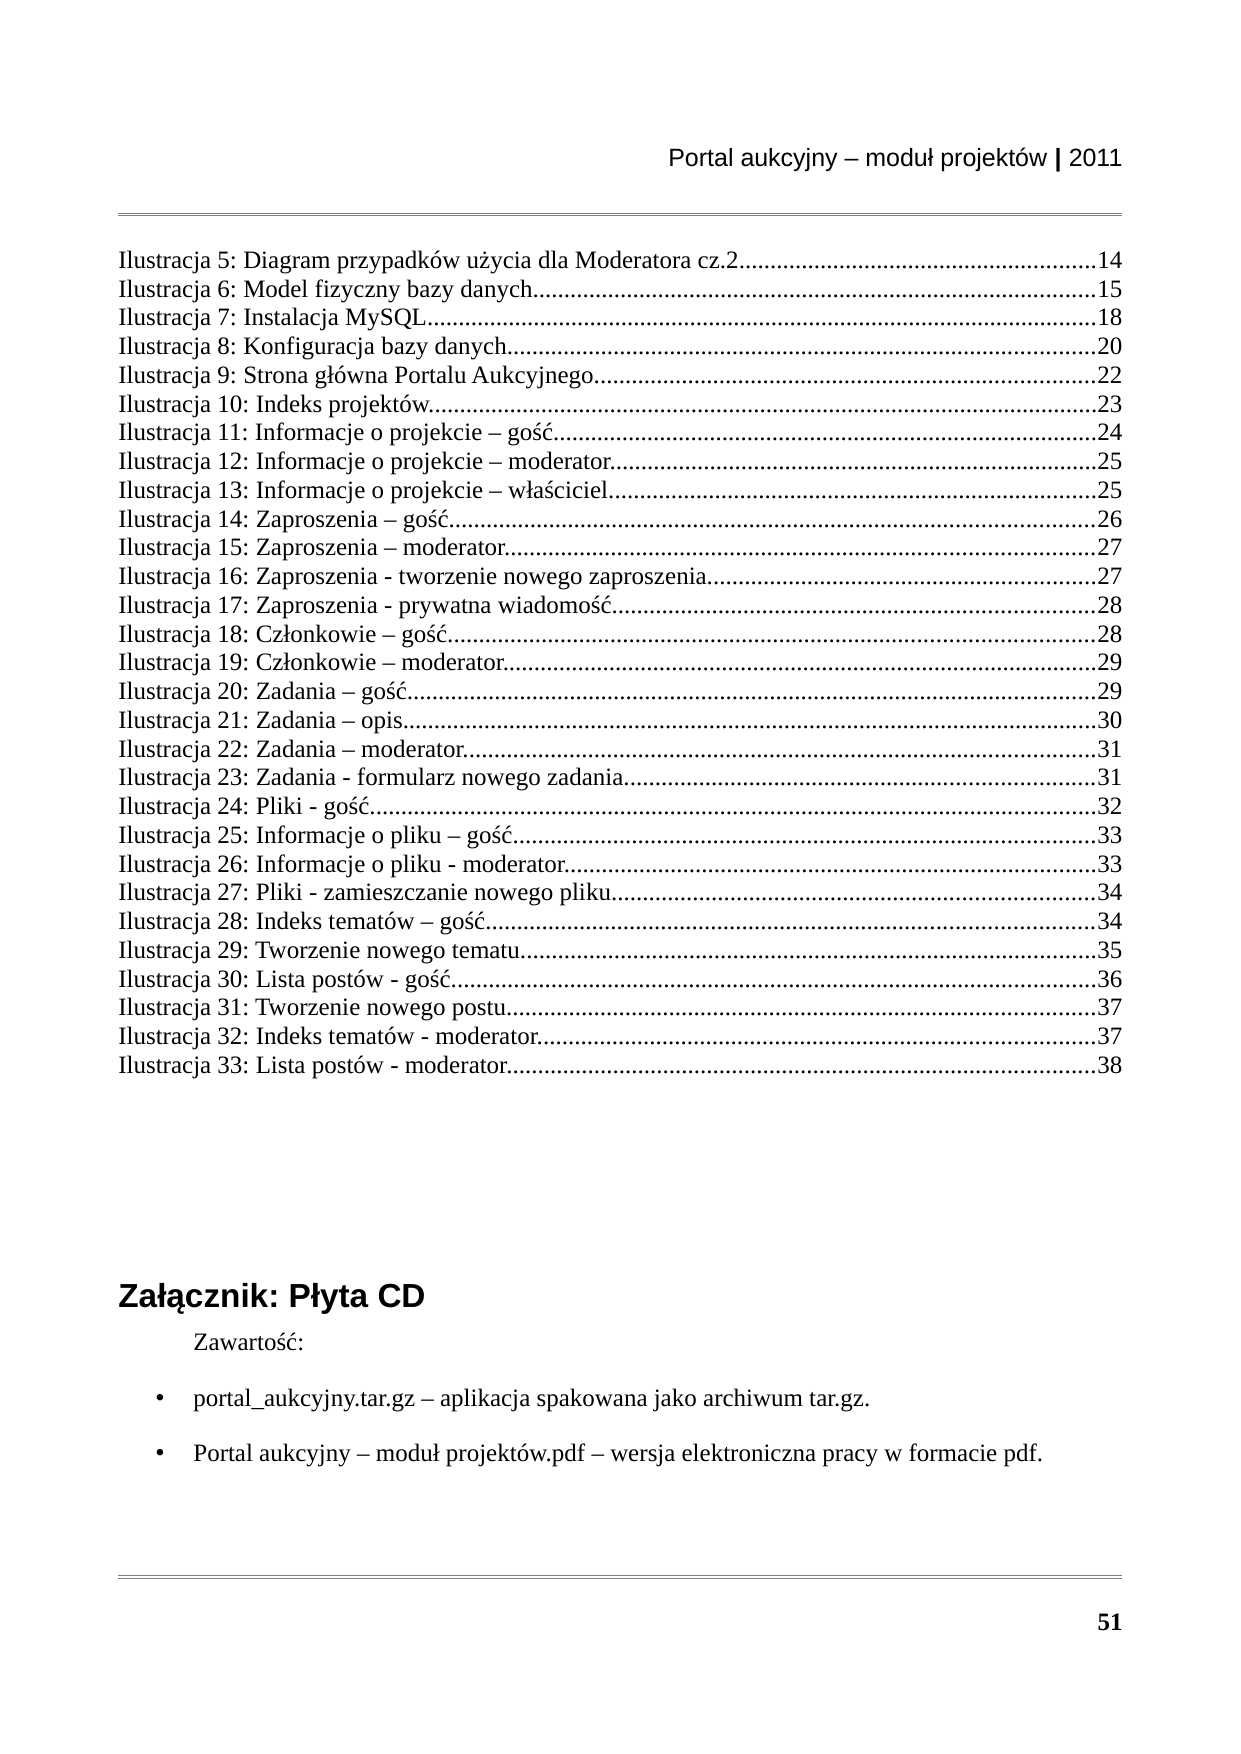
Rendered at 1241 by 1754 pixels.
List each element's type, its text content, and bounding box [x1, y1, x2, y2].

text Ilustracja 31: Tworzenie nowego postu. 37 [118, 992, 1122, 1021]
text Ilustracja 27: Pliki - zamieszczanie nowego pliku. 34 [118, 877, 1122, 906]
text Ilustracja 14: Zaproszenia – gość. 26 [118, 504, 1122, 532]
text Zawartość: [118, 1327, 1122, 1356]
text Ilustracja 26: Informacje o pliku - moderator. 33 [118, 849, 1122, 877]
text Ilustracja 17: Zaproszenia - prywatna wiadomość. 28 [118, 590, 1122, 619]
list Portal aukcyjny – moduł projektów.pdf – wersja elektroniczna pracy w formacie pdf. [156, 1438, 1122, 1467]
text Ilustracja 7: Instalacja MySQL. 18 [118, 302, 1122, 331]
subtitle Załącznik: Płyta CD [118, 1276, 1122, 1314]
text Ilustracja 23: Zadania - formularz nowego zadania. 31 [118, 762, 1122, 791]
text Ilustracja 22: Zadania – moderator. 31 [118, 734, 1122, 762]
text Ilustracja 15: Zaproszenia – moderator. 27 [118, 532, 1122, 561]
text Ilustracja 29: Tworzenie nowego tematu. 35 [118, 935, 1122, 964]
text Ilustracja 33: Lista postów - moderator. 38 [118, 1050, 1122, 1079]
text Ilustracja 10: Indeks projektów. 23 [118, 389, 1122, 417]
list portal_aukcyjny.tar.gz – aplikacja spakowana jako archiwum tar.gz. [156, 1383, 1122, 1411]
text Ilustracja 9: Strona główna Portalu Aukcyjnego. 22 [118, 360, 1122, 389]
text Ilustracja 30: Lista postów - gość. 36 [118, 964, 1122, 992]
text Ilustracja 20: Zadania – gość. 29 [118, 676, 1122, 705]
text Ilustracja 28: Indeks tematów – gość. 34 [118, 906, 1122, 935]
text Ilustracja 18: Członkowie – gość. 28 [118, 619, 1122, 647]
text Ilustracja 5: Diagram przypadków użycia dla Moderatora cz.2 14 [118, 245, 1122, 274]
text Ilustracja 25: Informacje o pliku – gość. 33 [118, 820, 1122, 849]
text Ilustracja 11: Informacje o projekcie – gość. 24 [118, 417, 1122, 446]
text Ilustracja 32: Indeks tematów - moderator. 37 [118, 1021, 1122, 1050]
text Ilustracja 19: Członkowie – moderator. 29 [118, 647, 1122, 676]
text Ilustracja 13: Informacje o projekcie – właściciel. 25 [118, 475, 1122, 504]
text Ilustracja 6: Model fizyczny bazy danych. 15 [118, 274, 1122, 302]
text Ilustracja 8: Konfiguracja bazy danych. 20 [118, 331, 1122, 360]
text Ilustracja 24: Pliki - gość. 32 [118, 791, 1122, 820]
text Ilustracja 21: Zadania – opis. 30 [118, 705, 1122, 734]
text Ilustracja 16: Zaproszenia - tworzenie nowego zaproszenia. 27 [118, 561, 1122, 590]
text Ilustracja 12: Informacje o projekcie – moderator. 25 [118, 446, 1122, 475]
